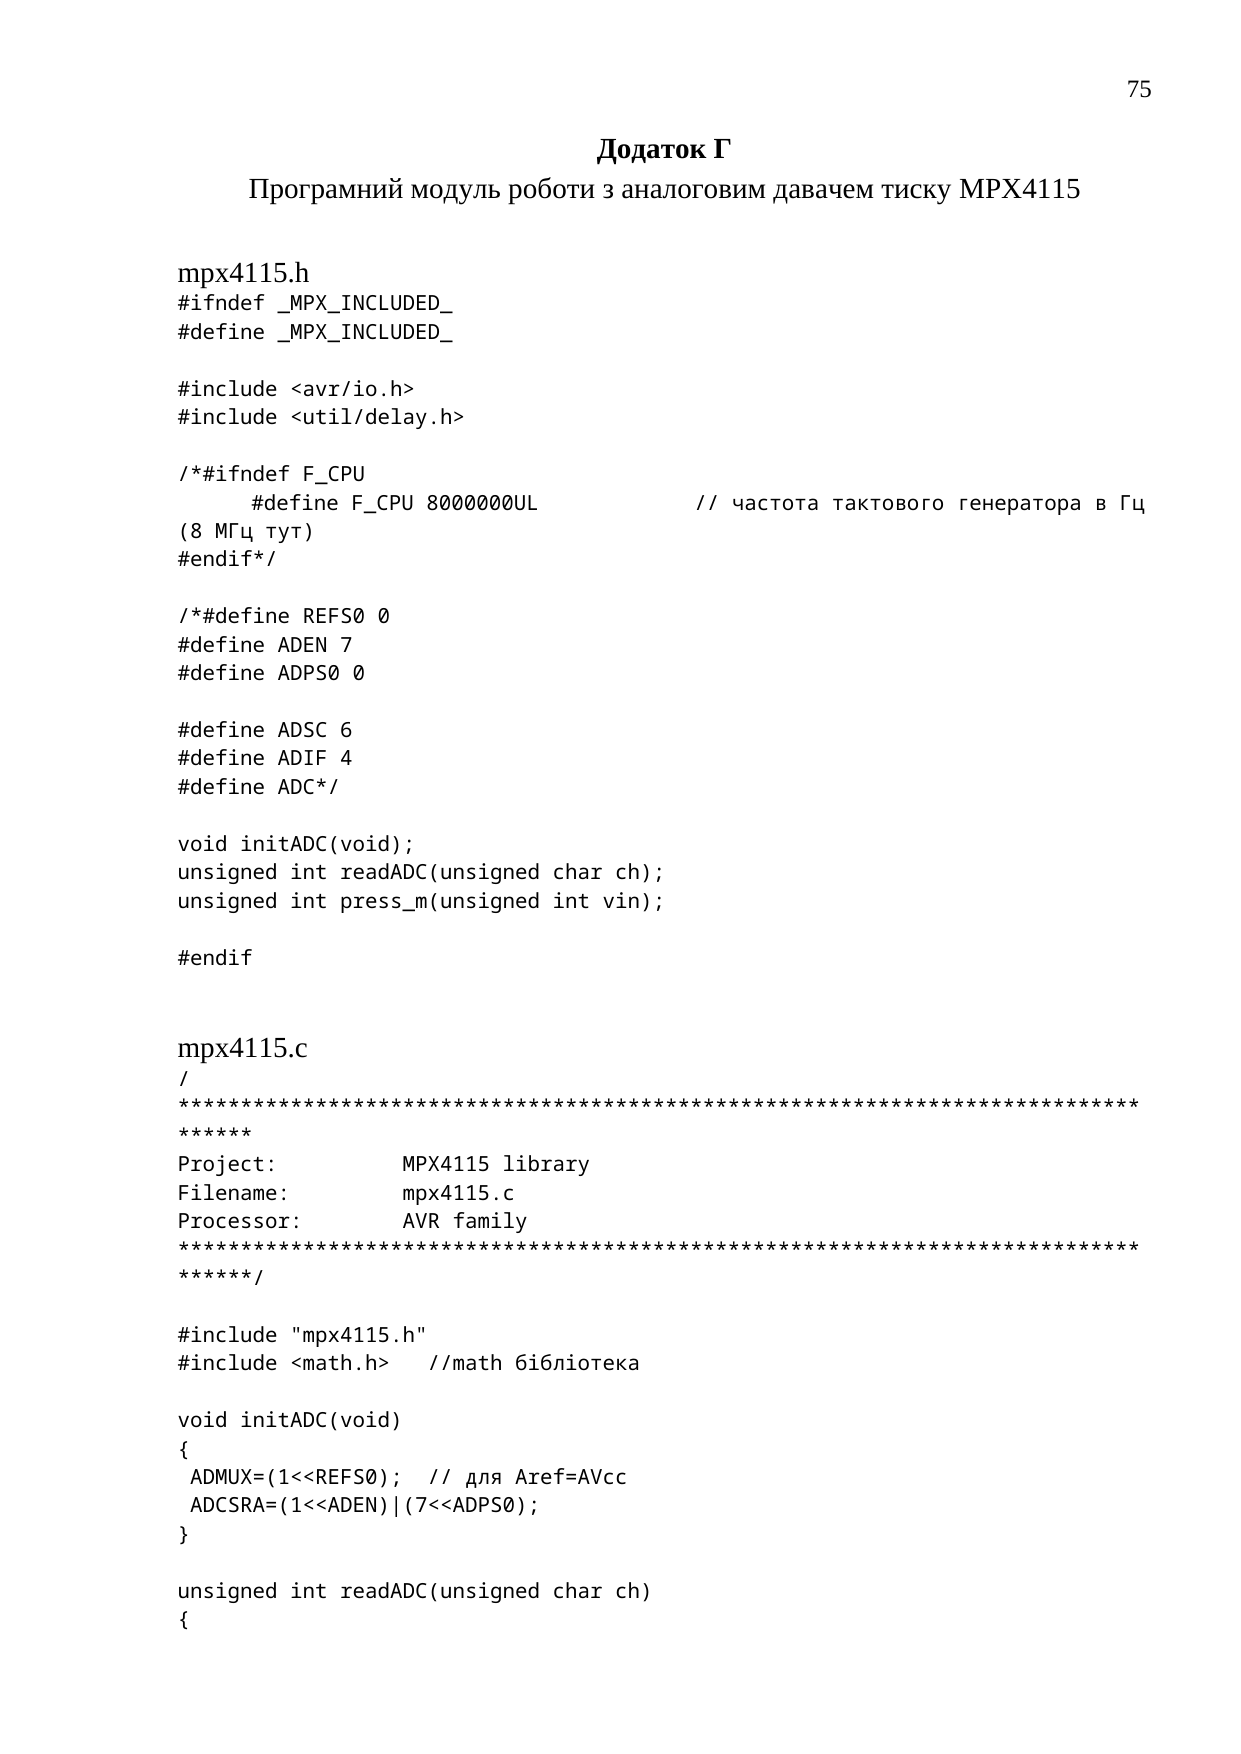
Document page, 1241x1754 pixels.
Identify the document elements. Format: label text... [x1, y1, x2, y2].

text #define ADC*/ [177, 772, 1152, 800]
text #define ADEN 7 [177, 630, 1152, 658]
text /*********************************************************************************** [177, 1064, 1152, 1149]
text #ifndef _MPX_INCLUDED_ [177, 288, 1152, 317]
subtitle Додаток Г [177, 131, 1152, 165]
text unsigned int readADC(unsigned char ch); [177, 857, 1152, 886]
text #include "mpx4115.h" [177, 1320, 1152, 1348]
text #define _MPX_INCLUDED_ [177, 317, 1152, 345]
text /*#define REFS0 0 [177, 601, 1152, 630]
text #include <math.h> //math бібліотека [177, 1348, 1152, 1377]
text { [177, 1434, 1152, 1462]
text Filename: mpx4115.c [177, 1178, 1152, 1206]
text unsigned int readADC(unsigned char ch) [177, 1576, 1152, 1604]
text Програмний модуль роботи з аналоговим давачем тиску MPX4115 [177, 171, 1152, 205]
text #define ADIF 4 [177, 743, 1152, 772]
text #endif [177, 943, 1152, 971]
text Processor: AVR family [177, 1206, 1152, 1235]
text /*#ifndef F_CPU [177, 459, 1152, 488]
text void initADC(void) [177, 1405, 1152, 1434]
text ADMUX=(1<<REFS0); // для Aref=AVcc [177, 1462, 1152, 1491]
text } [177, 1519, 1152, 1547]
text ADCSRA=(1<<ADEN)|(7<<ADPS0); [177, 1491, 1152, 1519]
text ***********************************************************************************/ [177, 1235, 1152, 1292]
text unsigned int press_m(unsigned int vin); [177, 886, 1152, 914]
text #endif*/ [177, 544, 1152, 573]
text { [177, 1604, 1152, 1633]
text #include <util/delay.h> [177, 402, 1152, 431]
text void initADC(void); [177, 829, 1152, 857]
text mpx4115.h [177, 255, 1152, 288]
text #define F_CPU 8000000UL // частота тактового генератора в Гц (8 МГц тут) [177, 488, 1152, 544]
text #include <avr/io.h> [177, 374, 1152, 402]
text #define ADSC 6 [177, 715, 1152, 743]
text Project: MPX4115 library [177, 1149, 1152, 1178]
text #define ADPS0 0 [177, 658, 1152, 687]
text mpx4115.c [177, 1031, 1152, 1064]
